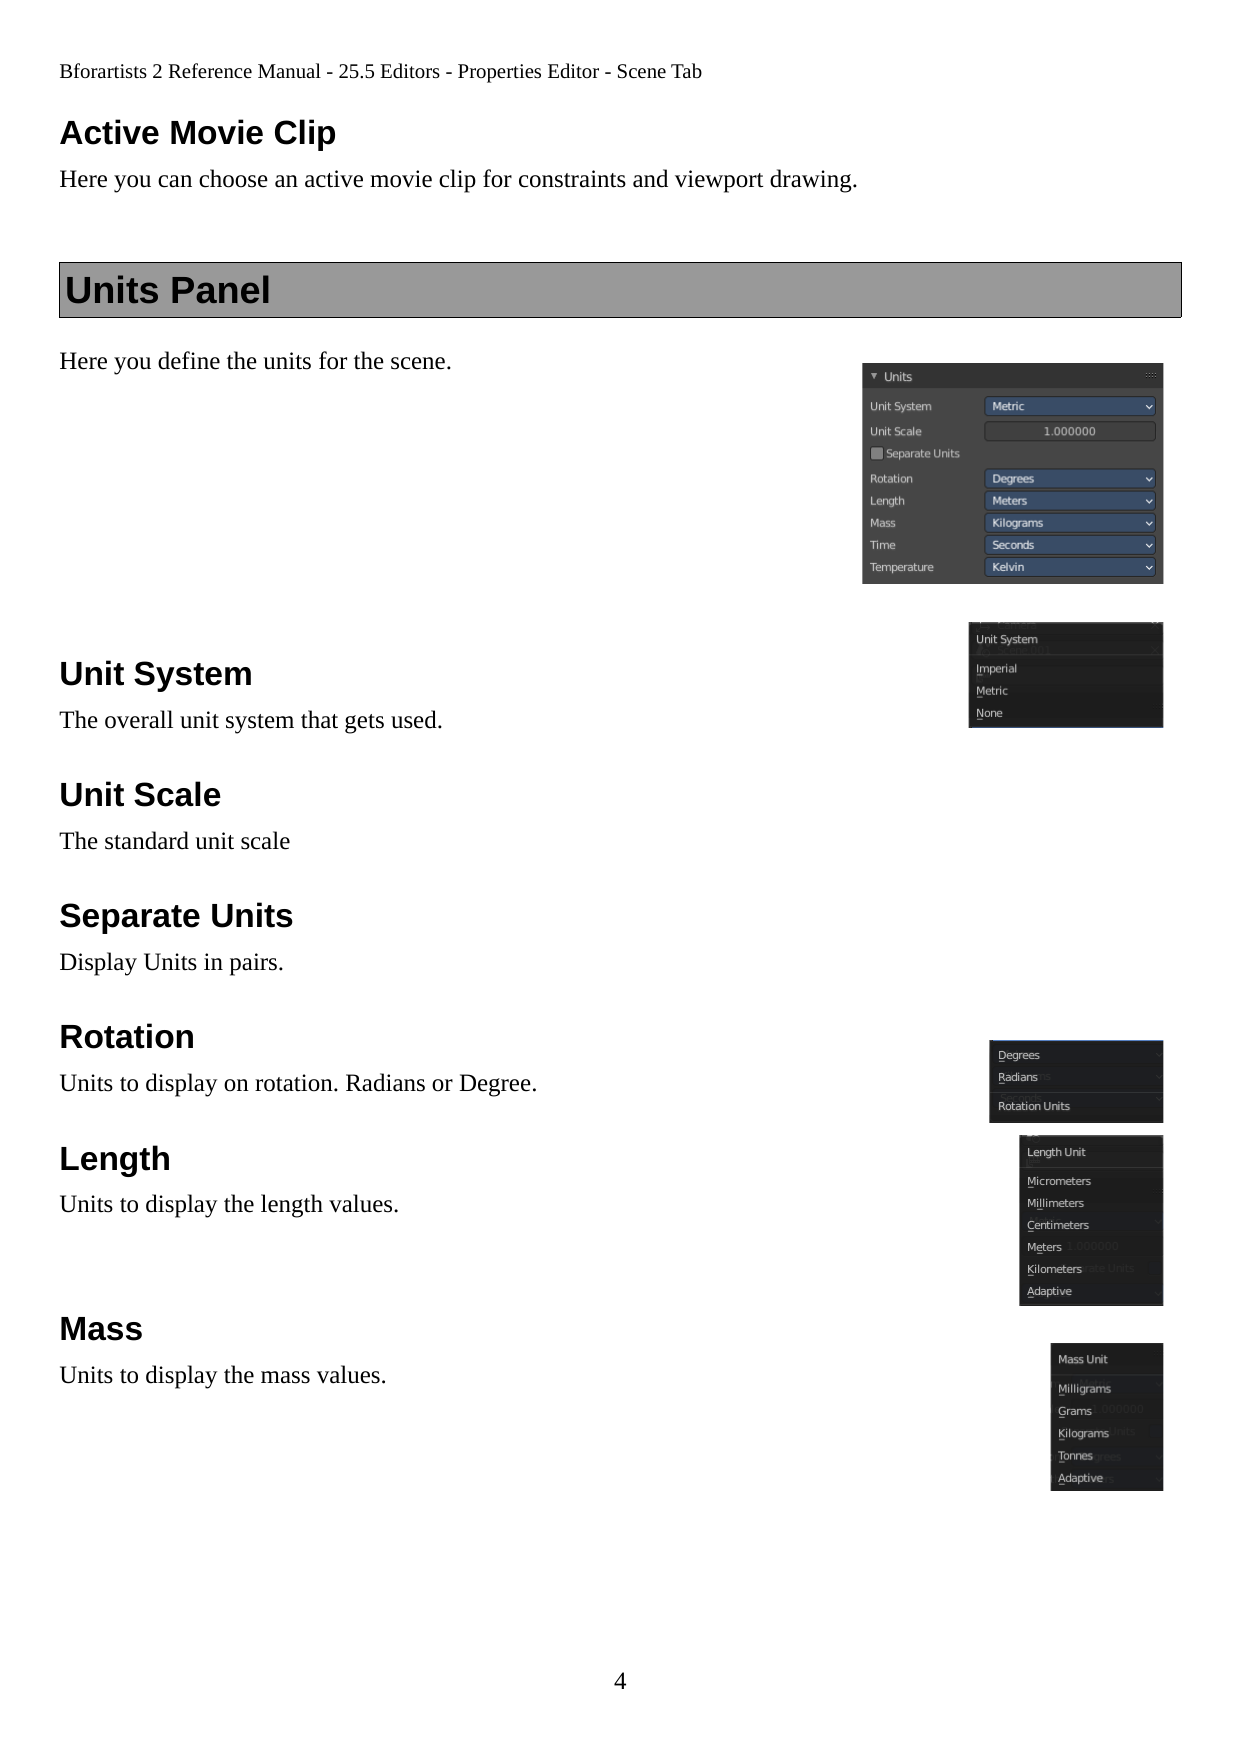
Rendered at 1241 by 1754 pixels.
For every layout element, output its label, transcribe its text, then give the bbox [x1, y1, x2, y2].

subtitle Unit Scale [59, 775, 1181, 814]
table_header Units Panel [60, 263, 1181, 317]
text Here you can choose an active movie clip for constraints and viewport drawing. [59, 164, 1181, 192]
subtitle [1164, 1138, 1181, 1177]
subtitle Unit System [59, 654, 968, 693]
text Units to display on rotation. Radians or Degree. [59, 1068, 989, 1097]
picture [862, 363, 1164, 584]
subtitle Rotation [59, 1017, 1181, 1056]
picture [968, 622, 1164, 728]
subtitle Mass [59, 1308, 1181, 1347]
subtitle Length [59, 1138, 1019, 1177]
text Units to display the length values. [59, 1189, 1019, 1218]
picture [989, 1040, 1164, 1123]
text Here you define the units for the scene. [59, 346, 1181, 375]
picture [1050, 1343, 1164, 1491]
subtitle [1164, 654, 1181, 693]
picture [1019, 1135, 1164, 1306]
text Units to display the mass values. [59, 1360, 1050, 1388]
text The standard unit scale [59, 826, 1181, 855]
subtitle Active Movie Clip [59, 113, 1181, 151]
subtitle Separate Units [59, 896, 1181, 935]
text The overall unit system that gets used. [59, 705, 1181, 734]
text Display Units in pairs. [59, 947, 1181, 976]
